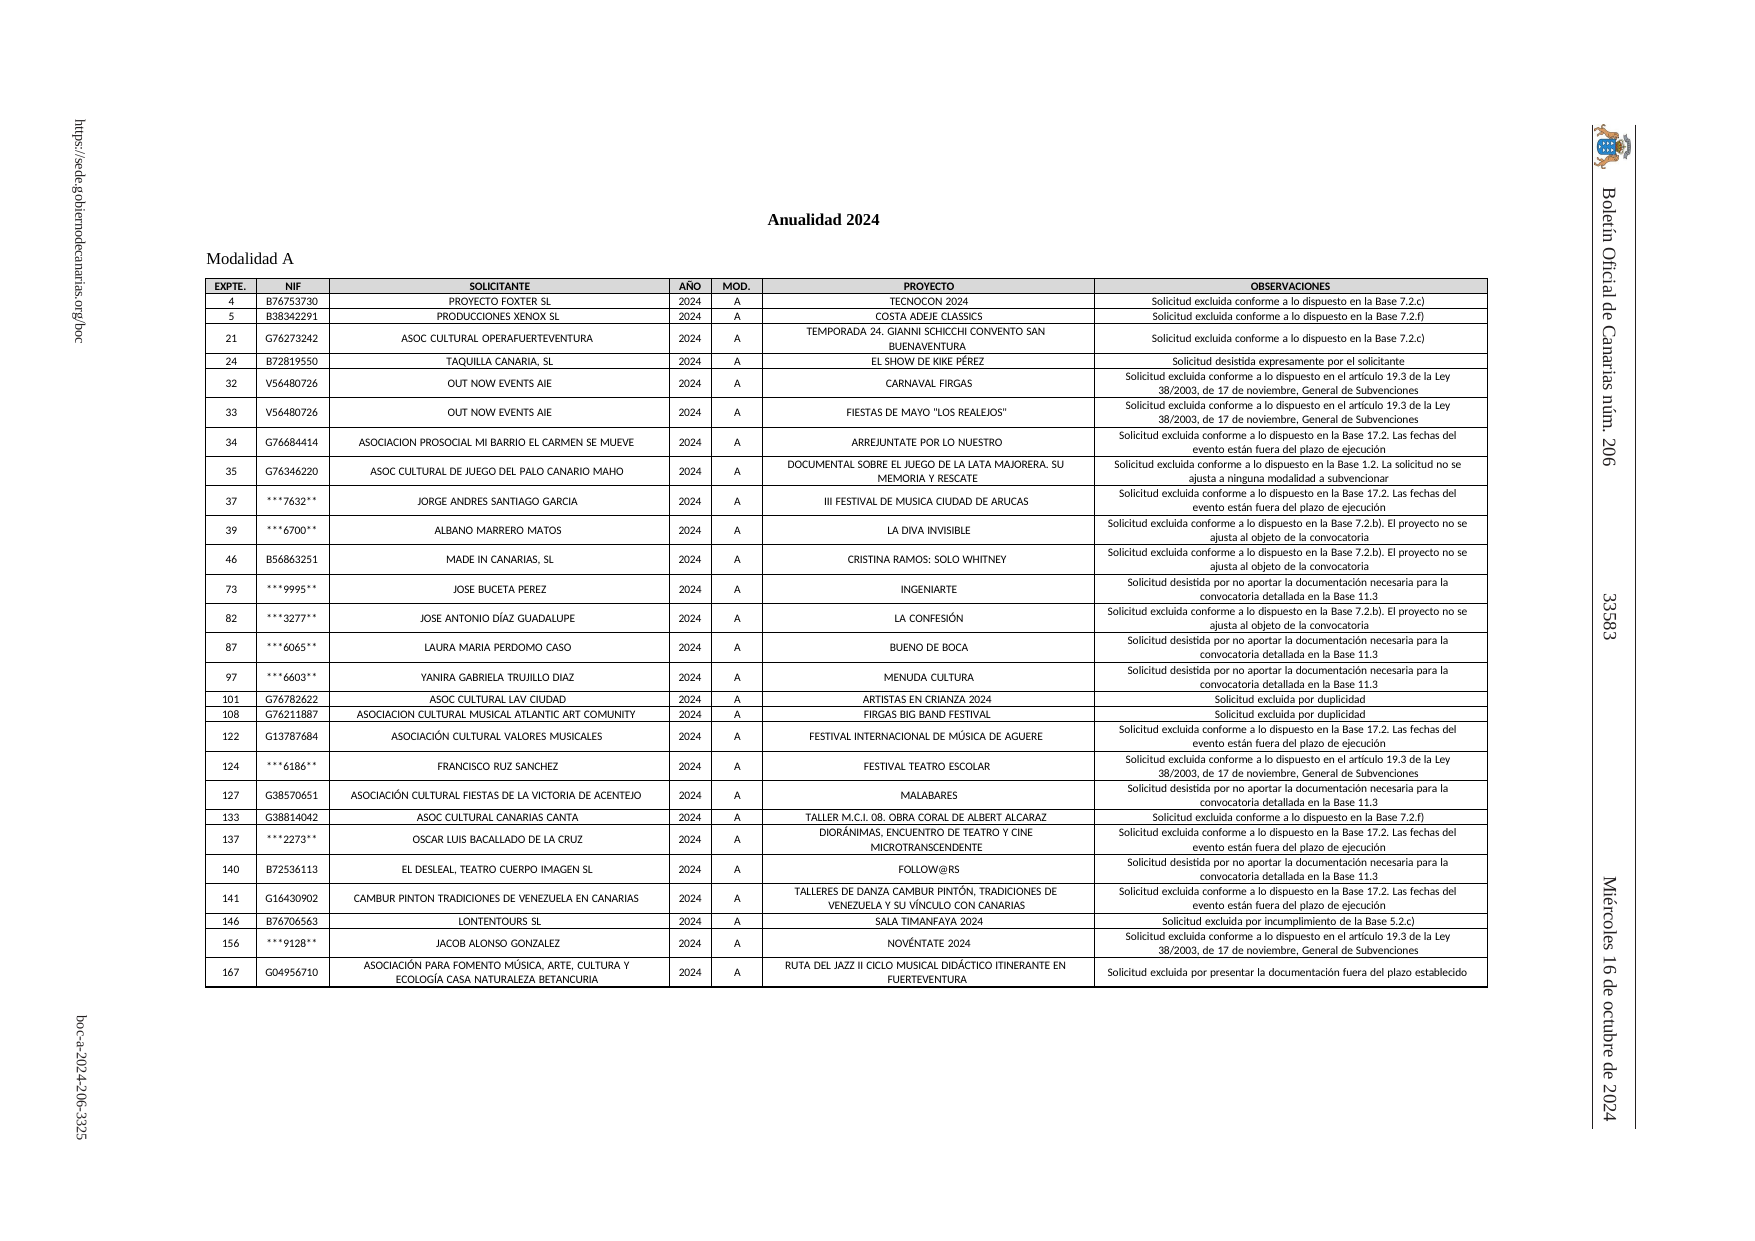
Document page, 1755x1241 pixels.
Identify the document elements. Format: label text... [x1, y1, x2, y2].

table_cell ASOC CULTURAL CANARIAS CANTA [330, 810, 669, 824]
table_cell LAURA MARIA PERDOMO CASO [330, 633, 669, 662]
table_cell A [712, 692, 762, 706]
table_cell A [712, 929, 762, 957]
table_header AÑO [670, 279, 711, 293]
table_cell RUTA DEL JAZZ II CICLO MUSICAL DIDÁCTICO ITINERANTE EN FUERTEVENTURA [763, 958, 1094, 986]
table_cell A [712, 516, 762, 544]
table_cell Solicitud excluida por duplicidad [1095, 707, 1487, 721]
table_cell G76684414 [257, 428, 329, 456]
text Modalidad A [206, 248, 1592, 268]
text [1620, 248, 1635, 268]
table_cell A [712, 575, 762, 603]
table_cell ***9128** [257, 929, 329, 957]
table_cell 2024 [670, 309, 711, 323]
table_cell FRANCISCO RUZ SANCHEZ [330, 752, 669, 780]
table_header SOLICITANTE [330, 279, 669, 293]
table_cell 37 [206, 486, 256, 515]
table_cell Solicitud desistida expresamente por el solicitante [1095, 354, 1487, 368]
table_cell ***7632** [257, 486, 329, 515]
table_cell G76782622 [257, 692, 329, 706]
table_cell 2024 [670, 810, 711, 824]
table_cell A [712, 309, 762, 323]
table_cell 122 [206, 722, 256, 751]
table_cell LA CONFESIÓN [763, 604, 1094, 632]
table_cell 141 [206, 884, 256, 912]
table_header PROYECTO [763, 279, 1094, 293]
table_cell A [712, 369, 762, 397]
table_cell 2024 [670, 825, 711, 854]
table_cell Solicitud excluida conforme a lo dispuesto en el artículo 19.3 de la Ley 38/2003, de 17 de noviembre, General de Subvenciones [1095, 752, 1487, 780]
table_cell 124 [206, 752, 256, 780]
table_cell 2024 [670, 294, 711, 308]
table_cell JOSE BUCETA PEREZ [330, 575, 669, 603]
table_cell TAQUILLA CANARIA, SL [330, 354, 669, 368]
table_cell FESTIVAL TEATRO ESCOLAR [763, 752, 1094, 780]
text [1636, 248, 1648, 268]
table_cell OUT NOW EVENTS AIE [330, 369, 669, 397]
table_cell A [712, 825, 762, 854]
table_cell 2024 [670, 663, 711, 691]
table_cell B76706563 [257, 914, 329, 928]
text Boletín Oficial de Canarias núm. 206 [1599, 187, 1620, 468]
table_cell G38570651 [257, 781, 329, 809]
table_cell A [712, 294, 762, 308]
table_cell 2024 [670, 604, 711, 632]
table_cell A [712, 486, 762, 515]
table_cell EL DESLEAL, TEATRO CUERPO IMAGEN SL [330, 855, 669, 883]
table_cell Solicitud excluida conforme a lo dispuesto en la Base 7.2.b). El proyecto no se ajusta al objeto de la convocatoria [1095, 516, 1487, 544]
table_cell DOCUMENTAL SOBRE EL JUEGO DE LA LATA MAJORERA. SU MEMORIA Y RESCATE [763, 457, 1094, 485]
table_cell NOVÉNTATE 2024 [763, 929, 1094, 957]
table_cell 2024 [670, 516, 711, 544]
table_cell 2024 [670, 781, 711, 809]
table_cell A [712, 810, 762, 824]
table_cell 2024 [670, 884, 711, 912]
table_cell Solicitud excluida conforme a lo dispuesto en la Base 17.2. Las fechas del evento están fuera del plazo de ejecución [1095, 884, 1487, 912]
table_cell 2024 [670, 633, 711, 662]
table_cell 24 [206, 354, 256, 368]
table_cell 97 [206, 663, 256, 691]
table_cell B72536113 [257, 855, 329, 883]
table_cell PROYECTO FOXTER SL [330, 294, 669, 308]
table_cell G13787684 [257, 722, 329, 751]
table_cell B38342291 [257, 309, 329, 323]
table_cell FESTIVAL INTERNACIONAL DE MÚSICA DE AGUERE [763, 722, 1094, 751]
table_cell DIORÁNIMAS, ENCUENTRO DE TEATRO Y CINE MICROTRANSCENDENTE [763, 825, 1094, 854]
table_cell LONTENTOURS SL [330, 914, 669, 928]
table_cell ASOCIACIÓN PARA FOMENTO MÚSICA, ARTE, CULTURA Y ECOLOGÍA CASA NATURALEZA BETANCURIA [330, 958, 669, 986]
table_cell 2024 [670, 354, 711, 368]
table_cell G38814042 [257, 810, 329, 824]
table_cell 2024 [670, 958, 711, 986]
table_cell A [712, 398, 762, 427]
table_header MOD. [712, 279, 762, 293]
table_cell Solicitud desistida por no aportar la documentación necesaria para la convocatoria detallada en la Base 11.3 [1095, 633, 1487, 662]
table_cell 2024 [670, 929, 711, 957]
table_cell ARREJUNTATE POR LO NUESTRO [763, 428, 1094, 456]
table_cell OUT NOW EVENTS AIE [330, 398, 669, 427]
table_cell Solicitud excluida conforme a lo dispuesto en la Base 7.2.b). El proyecto no se ajusta al objeto de la convocatoria [1095, 545, 1487, 573]
table_cell Solicitud excluida conforme a lo dispuesto en el artículo 19.3 de la Ley 38/2003, de 17 de noviembre, General de Subvenciones [1095, 369, 1487, 397]
table_header EXPTE. [206, 279, 256, 293]
table_cell SALA TIMANFAYA 2024 [763, 914, 1094, 928]
table_cell 2024 [670, 855, 711, 883]
table_cell 4 [206, 294, 256, 308]
table_cell 46 [206, 545, 256, 573]
table_cell Solicitud excluida conforme a lo dispuesto en el artículo 19.3 de la Ley 38/2003, de 17 de noviembre, General de Subvenciones [1095, 398, 1487, 427]
table_cell ***6603** [257, 663, 329, 691]
table_cell PRODUCCIONES XENOX SL [330, 309, 669, 323]
table_cell 2024 [670, 486, 711, 515]
table_cell Solicitud excluida conforme a lo dispuesto en la Base 7.2.f) [1095, 810, 1487, 824]
table_cell JOSE ANTONIO DÍAZ GUADALUPE [330, 604, 669, 632]
table_cell A [712, 958, 762, 986]
table_header NIF [257, 279, 329, 293]
table_cell B72819550 [257, 354, 329, 368]
table_cell OSCAR LUIS BACALLADO DE LA CRUZ [330, 825, 669, 854]
table_cell Solicitud desistida por no aportar la documentación necesaria para la convocatoria detallada en la Base 11.3 [1095, 781, 1487, 809]
table_cell G76273242 [257, 324, 329, 353]
table_cell Solicitud excluida por presentar la documentación fuera del plazo establecido [1095, 958, 1487, 986]
table_cell MADE IN CANARIAS, SL [330, 545, 669, 573]
table_cell V56480726 [257, 398, 329, 427]
table_cell 140 [206, 855, 256, 883]
table_cell MENUDA CULTURA [763, 663, 1094, 691]
table_cell TALLER M.C.I. 08. OBRA CORAL DE ALBERT ALCARAZ [763, 810, 1094, 824]
table_cell FOLLOW@RS [763, 855, 1094, 883]
table_cell Solicitud excluida conforme a lo dispuesto en la Base 17.2. Las fechas del evento están fuera del plazo de ejecución [1095, 428, 1487, 456]
table_cell G76211887 [257, 707, 329, 721]
table_header OBSERVACIONES [1095, 279, 1487, 293]
table_cell ASOCIACION CULTURAL MUSICAL ATLANTIC ART COMUNITY [330, 707, 669, 721]
table_cell A [712, 354, 762, 368]
table_cell 137 [206, 825, 256, 854]
table_cell FIESTAS DE MAYO "LOS REALEJOS" [763, 398, 1094, 427]
table_cell B56863251 [257, 545, 329, 573]
table_cell YANIRA GABRIELA TRUJILLO DIAZ [330, 663, 669, 691]
table_cell ASOCIACION PROSOCIAL MI BARRIO EL CARMEN SE MUEVE [330, 428, 669, 456]
table_cell G04956710 [257, 958, 329, 986]
table_cell B76753730 [257, 294, 329, 308]
table_cell ***2273** [257, 825, 329, 854]
table_cell ASOC CULTURAL LAV CIUDAD [330, 692, 669, 706]
table_cell 21 [206, 324, 256, 353]
table_cell Solicitud excluida por duplicidad [1095, 692, 1487, 706]
table_cell JORGE ANDRES SANTIAGO GARCIA [330, 486, 669, 515]
table_cell CARNAVAL FIRGAS [763, 369, 1094, 397]
text boc-a-2024-206-3325 [74, 1016, 91, 1145]
table_cell A [712, 633, 762, 662]
table_cell TECNOCON 2024 [763, 294, 1094, 308]
table_cell 2024 [670, 752, 711, 780]
table_cell FIRGAS BIG BAND FESTIVAL [763, 707, 1094, 721]
table_cell TEMPORADA 24. GIANNI SCHICCHI CONVENTO SAN BUENAVENTURA [763, 324, 1094, 353]
table_cell 87 [206, 633, 256, 662]
table_cell 2024 [670, 398, 711, 427]
table_cell ***3277** [257, 604, 329, 632]
table_cell 2024 [670, 324, 711, 353]
table_cell A [712, 663, 762, 691]
table_cell A [712, 428, 762, 456]
table_cell 32 [206, 369, 256, 397]
table_cell 82 [206, 604, 256, 632]
table_cell A [712, 722, 762, 751]
table_cell ASOC CULTURAL DE JUEGO DEL PALO CANARIO MAHO [330, 457, 669, 485]
table_cell ***6186** [257, 752, 329, 780]
table_cell 2024 [670, 457, 711, 485]
table_cell Solicitud excluida conforme a lo dispuesto en la Base 7.2.c) [1095, 324, 1487, 353]
table_cell COSTA ADEJE CLASSICS [763, 309, 1094, 323]
table_cell INGENIARTE [763, 575, 1094, 603]
text 33583 [1600, 593, 1621, 642]
table_cell ***9995** [257, 575, 329, 603]
table_cell 127 [206, 781, 256, 809]
table_cell A [712, 855, 762, 883]
table_cell 146 [206, 914, 256, 928]
table_cell A [712, 457, 762, 485]
table_cell 5 [206, 309, 256, 323]
table_cell III FESTIVAL DE MUSICA CIUDAD DE ARUCAS [763, 486, 1094, 515]
text Miércoles 16 de octubre de 2024 [1600, 876, 1621, 1124]
table_cell A [712, 884, 762, 912]
table_cell BUENO DE BOCA [763, 633, 1094, 662]
table_cell V56480726 [257, 369, 329, 397]
table_cell EL SHOW DE KIKE PÉREZ [763, 354, 1094, 368]
table_cell A [712, 707, 762, 721]
table_cell ASOCIACIÓN CULTURAL VALORES MUSICALES [330, 722, 669, 751]
table_cell Solicitud excluida conforme a lo dispuesto en la Base 7.2.c) [1095, 294, 1487, 308]
table_cell 2024 [670, 914, 711, 928]
table_cell Solicitud desistida por no aportar la documentación necesaria para la convocatoria detallada en la Base 11.3 [1095, 575, 1487, 603]
table_cell 2024 [670, 722, 711, 751]
table_cell A [712, 914, 762, 928]
table_cell CAMBUR PINTON TRADICIONES DE VENEZUELA EN CANARIAS [330, 884, 669, 912]
table_cell ALBANO MARRERO MATOS [330, 516, 669, 544]
table_cell A [712, 324, 762, 353]
table_cell 2024 [670, 545, 711, 573]
table_cell Solicitud excluida conforme a lo dispuesto en la Base 7.2.b). El proyecto no se ajusta al objeto de la convocatoria [1095, 604, 1487, 632]
table_cell 2024 [670, 575, 711, 603]
table_cell 2024 [670, 369, 711, 397]
table_cell CRISTINA RAMOS: SOLO WHITNEY [763, 545, 1094, 573]
table_cell 101 [206, 692, 256, 706]
table_cell Solicitud excluida por incumplimiento de la Base 5.2.c) [1095, 914, 1487, 928]
table_cell 156 [206, 929, 256, 957]
table_cell 108 [206, 707, 256, 721]
table_cell 33 [206, 398, 256, 427]
text Anualidad 2024 [676, 210, 970, 229]
table_cell 2024 [670, 428, 711, 456]
table_cell G76346220 [257, 457, 329, 485]
table_cell 34 [206, 428, 256, 456]
table_cell Solicitud excluida conforme a lo dispuesto en la Base 17.2. Las fechas del evento están fuera del plazo de ejecución [1095, 722, 1487, 751]
table_cell 73 [206, 575, 256, 603]
table_cell 2024 [670, 692, 711, 706]
table_cell 39 [206, 516, 256, 544]
table_cell A [712, 604, 762, 632]
table_cell JACOB ALONSO GONZALEZ [330, 929, 669, 957]
table_cell ASOC CULTURAL OPERAFUERTEVENTURA [330, 324, 669, 353]
table_cell Solicitud desistida por no aportar la documentación necesaria para la convocatoria detallada en la Base 11.3 [1095, 855, 1487, 883]
table_cell TALLERES DE DANZA CAMBUR PINTÓN, TRADICIONES DE VENEZUELA Y SU VÍNCULO CON CANARIAS [763, 884, 1094, 912]
table_cell Solicitud excluida conforme a lo dispuesto en la Base 17.2. Las fechas del evento están fuera del plazo de ejecución [1095, 486, 1487, 515]
table_cell 167 [206, 958, 256, 986]
table_cell LA DIVA INVISIBLE [763, 516, 1094, 544]
table_cell G16430902 [257, 884, 329, 912]
table_cell A [712, 781, 762, 809]
table_cell ***6065** [257, 633, 329, 662]
table_cell Solicitud excluida conforme a lo dispuesto en la Base 17.2. Las fechas del evento están fuera del plazo de ejecución [1095, 825, 1487, 854]
table_cell A [712, 545, 762, 573]
text https://sede.gobiernodecanarias.org/boc [72, 119, 89, 353]
table_cell 35 [206, 457, 256, 485]
table_cell A [712, 752, 762, 780]
table_cell ASOCIACIÓN CULTURAL FIESTAS DE LA VICTORIA DE ACENTEJO [330, 781, 669, 809]
table_cell ARTISTAS EN CRIANZA 2024 [763, 692, 1094, 706]
table_cell Solicitud excluida conforme a lo dispuesto en la Base 1.2. La solicitud no se ajusta a ninguna modalidad a subvencionar [1095, 457, 1487, 485]
table_cell Solicitud desistida por no aportar la documentación necesaria para la convocatoria detallada en la Base 11.3 [1095, 663, 1487, 691]
table_cell ***6700** [257, 516, 329, 544]
table_cell 133 [206, 810, 256, 824]
table_cell MALABARES [763, 781, 1094, 809]
table_cell 2024 [670, 707, 711, 721]
table_cell Solicitud excluida conforme a lo dispuesto en el artículo 19.3 de la Ley 38/2003, de 17 de noviembre, General de Subvenciones [1095, 929, 1487, 957]
table_cell Solicitud excluida conforme a lo dispuesto en la Base 7.2.f) [1095, 309, 1487, 323]
